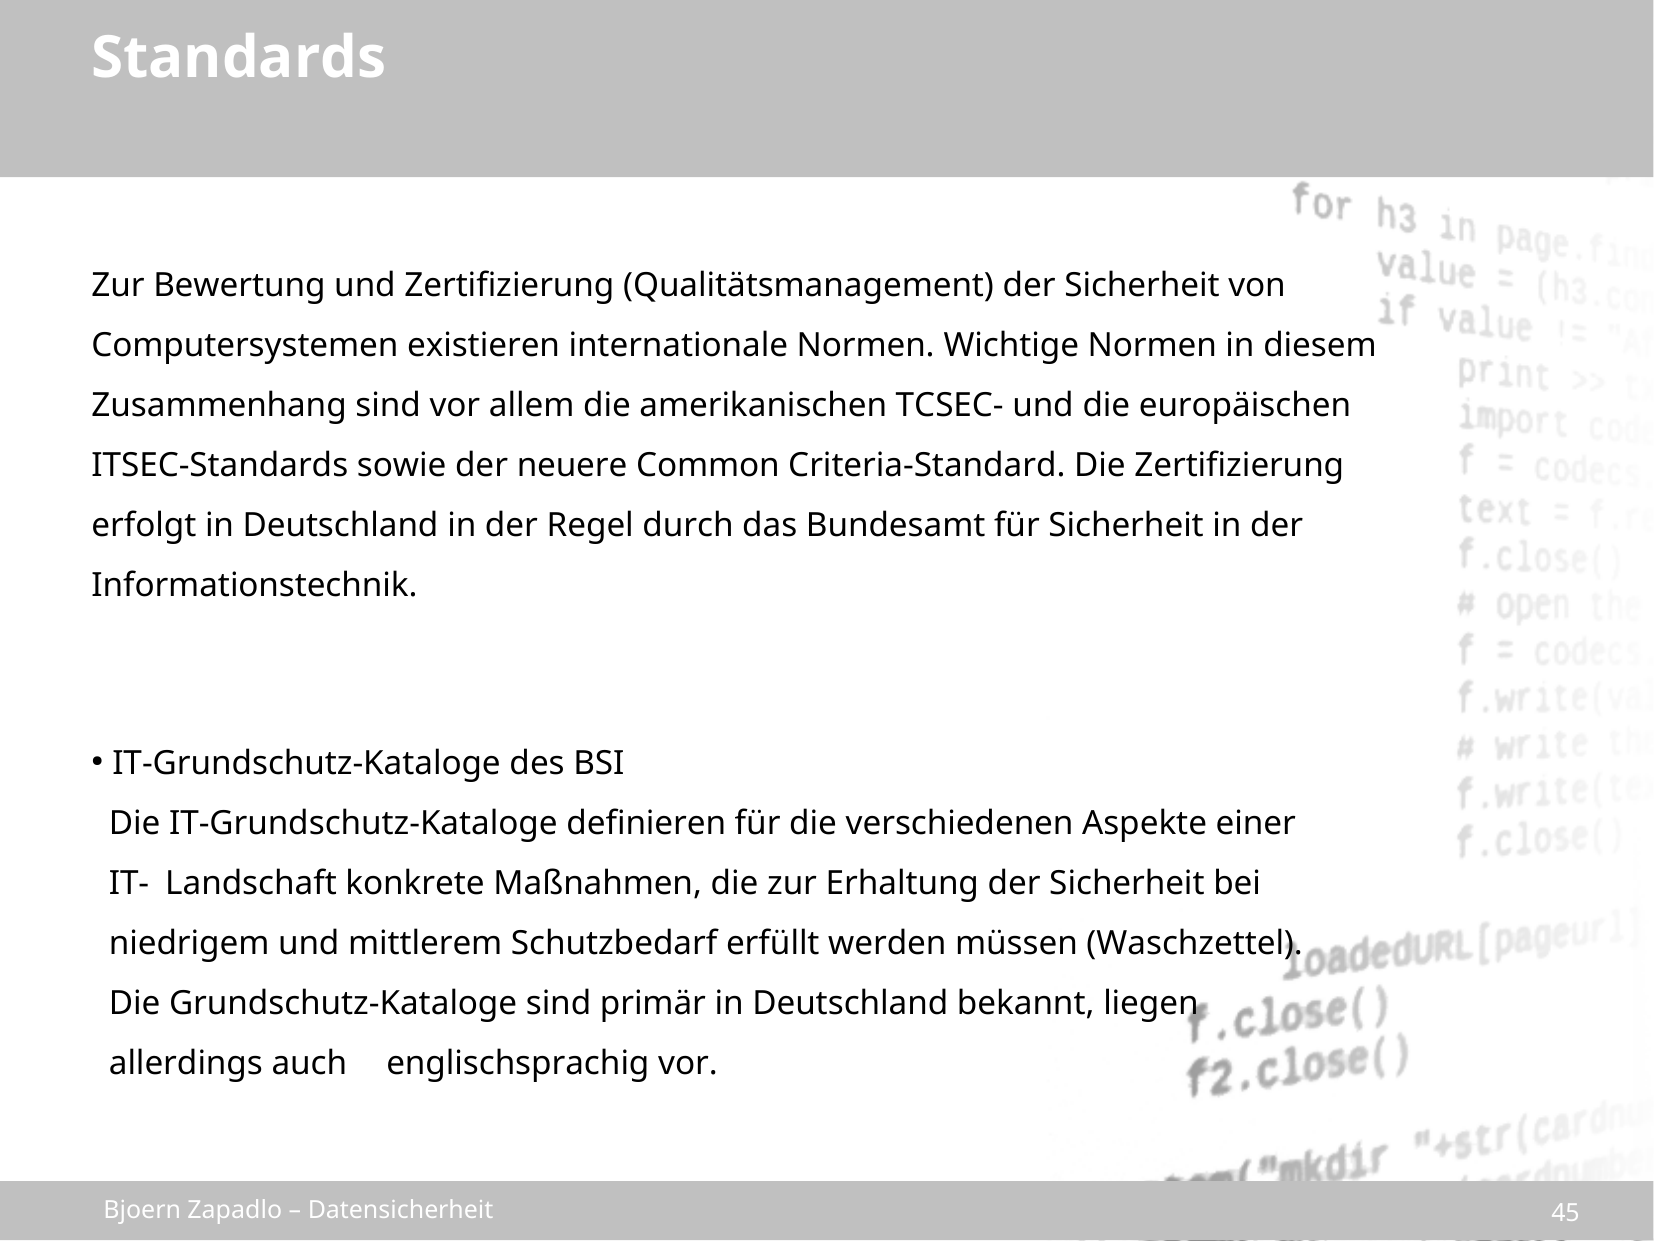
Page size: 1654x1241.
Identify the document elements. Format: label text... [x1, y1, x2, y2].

text_box Standards [76, 17, 1444, 98]
picture [0, 178, 1654, 1181]
text_box Zur Bewertung und Zertifizierung (Qualitätsmanagement) der Sicherheit von Computersystemen existieren internationale Normen. Wichtige Normen in diesem Zusammenhang sind vor allem die amerikanischen TCSEC- und die europäischen ITSEC-Standards sowie der neuere Common Criteria-Standard. Die Zertifizierung erfolgt in Deutschland in der Regel durch das Bundesamt für Sicherheit in der Informationstechnik. IT-Grundschutz-Kataloge des BSI Die IT-Grundschutz-Kataloge definieren für die verschiedenen Aspekte einer IT- Landschaft konkrete Maßnahmen, die zur Erhaltung der Sicherheit bei niedrigem und mittlerem Schutzbedarf erfüllt werden müssen (Waschzettel). Die Grundschutz-Kataloge sind primär in Deutschland bekannt, liegen allerdings auch englischsprachig vor. [76, 236, 1432, 1089]
